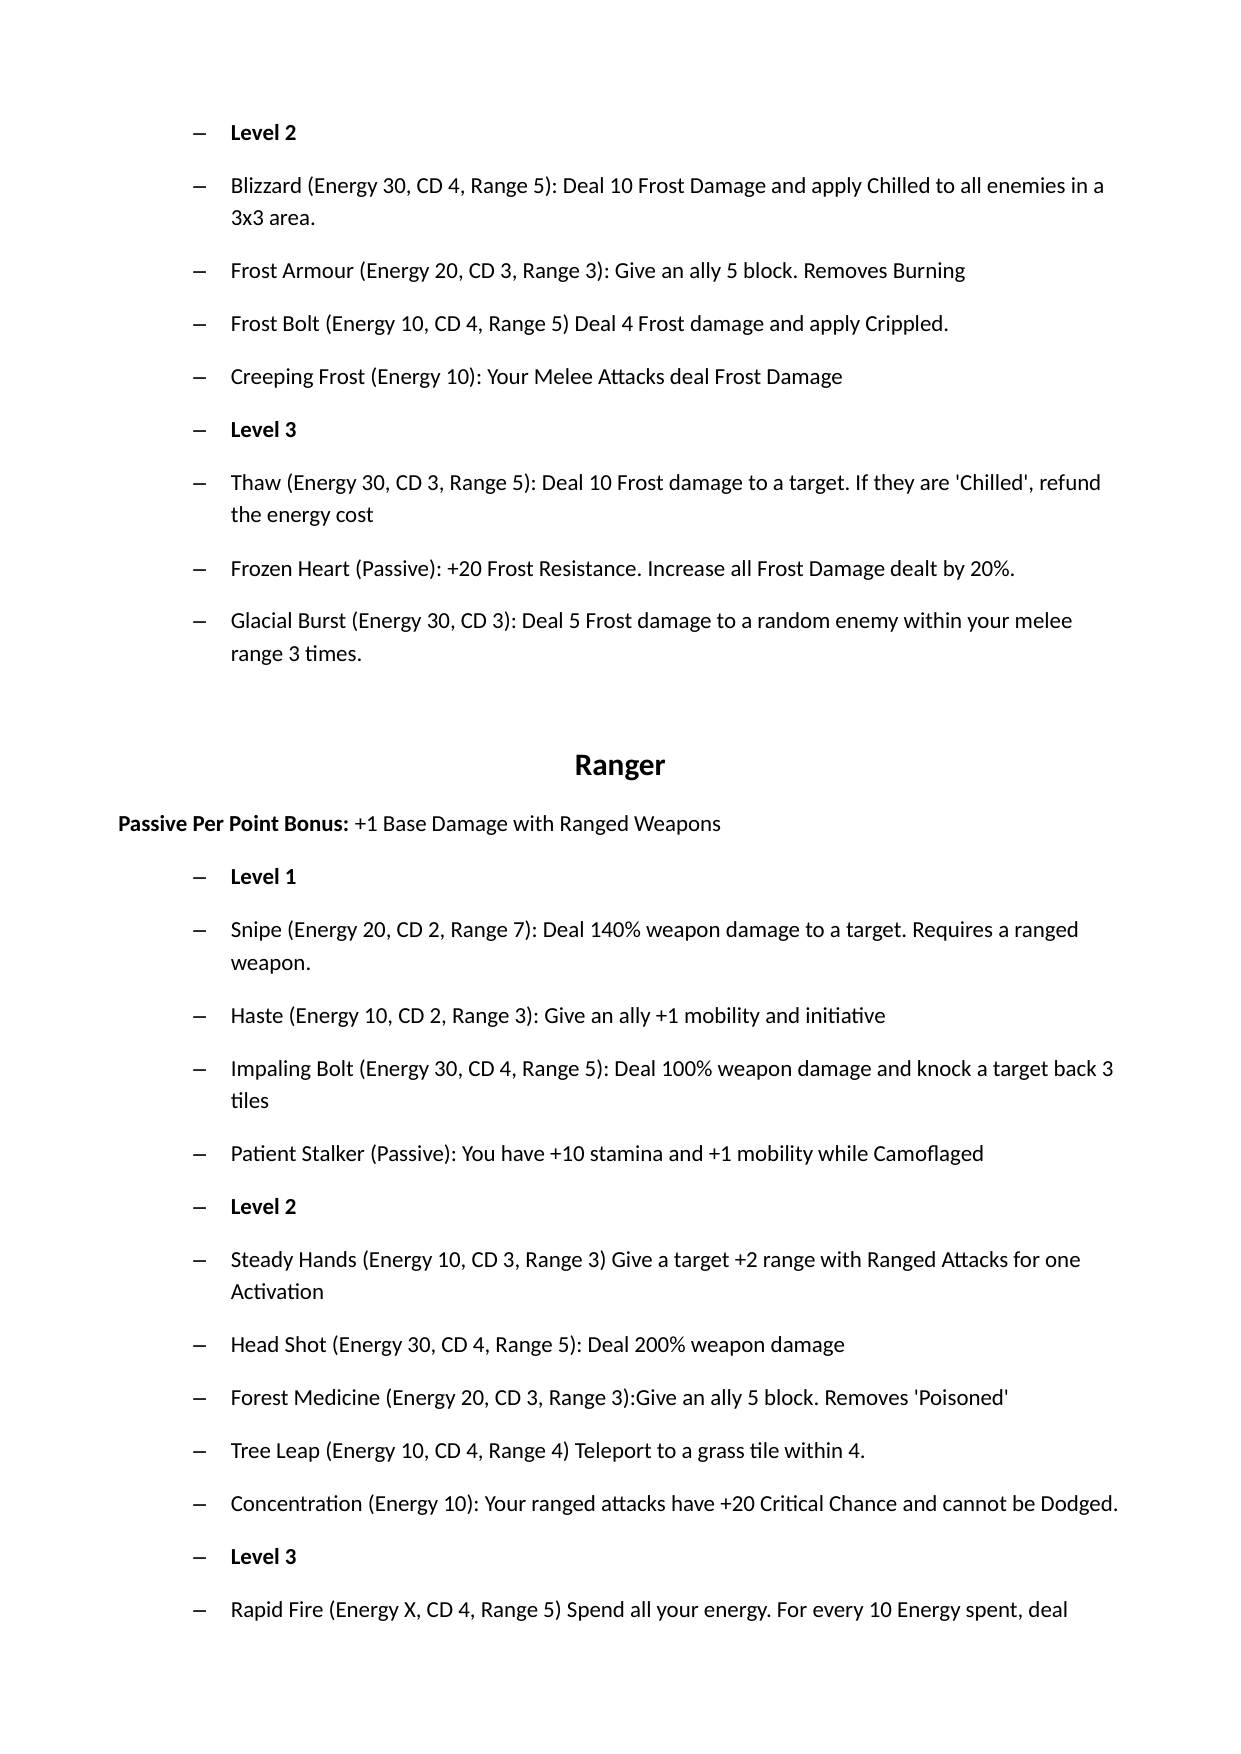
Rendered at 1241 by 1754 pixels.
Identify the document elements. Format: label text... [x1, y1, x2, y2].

list Head Shot (Energy 30, CD 4, Range 5): Deal 200% weapon damage [193, 1330, 1122, 1358]
list Level 2 [193, 1192, 1122, 1220]
list Tree Leap (Energy 10, CD 4, Range 4) Teleport to a grass tile within 4. [193, 1436, 1122, 1464]
list Frost Bolt (Energy 10, CD 4, Range 5) Deal 4 Frost damage and apply Crippled. [193, 309, 1122, 337]
list Level 3 [193, 415, 1122, 443]
list Forest Medicine (Energy 20, CD 3, Range 3):Give an ally 5 block. Removes 'Poisoned' [193, 1383, 1122, 1411]
list Thaw (Energy 30, CD 3, Range 5): Deal 10 Frost damage to a target. If they are 'Chilled', refund the energy cost [193, 468, 1122, 529]
list Steady Hands (Energy 10, CD 3, Range 3) Give a target +2 range with Ranged Attacks for one Activation [193, 1245, 1122, 1305]
list Blizzard (Energy 30, CD 4, Range 5): Deal 10 Frost Damage and apply Chilled to all enemies in a 3x3 area. [193, 171, 1122, 231]
text Ranger [118, 745, 1122, 783]
list Frozen Heart (Passive): +20 Frost Resistance. Increase all Frost Damage dealt by 20%. [193, 554, 1122, 582]
list Level 2 [193, 118, 1122, 146]
list Level 1 [193, 862, 1122, 891]
list Frost Armour (Energy 20, CD 3, Range 3): Give an ally 5 block. Removes Burning [193, 256, 1122, 284]
list Concentration (Energy 10): Your ranged attacks have +20 Critical Chance and cannot be Dodged. [193, 1489, 1122, 1517]
list Creeping Frost (Energy 10): Your Melee Attacks deal Frost Damage [193, 362, 1122, 390]
list Glacial Burst (Energy 30, CD 3): Deal 5 Frost damage to a random enemy within your melee range 3 times. [193, 607, 1122, 667]
list Patient Stalker (Passive): You have +10 stamina and +1 mobility while Camoflaged [193, 1139, 1122, 1167]
list Impaling Bolt (Energy 30, CD 4, Range 5): Deal 100% weapon damage and knock a target back 3 tiles [193, 1054, 1122, 1114]
list Snipe (Energy 20, CD 2, Range 7): Deal 140% weapon damage to a target. Requires a ranged weapon. [193, 916, 1122, 976]
text Passive Per Point Bonus: +1 Base Damage with Ranged Weapons [118, 809, 1122, 837]
list Level 3 [193, 1542, 1122, 1570]
list Rapid Fire (Energy X, CD 4, Range 5) Spend all your energy. For every 10 Energy spent, deal [193, 1595, 1122, 1623]
list Haste (Energy 10, CD 2, Range 3): Give an ally +1 mobility and initiative [193, 1001, 1122, 1029]
